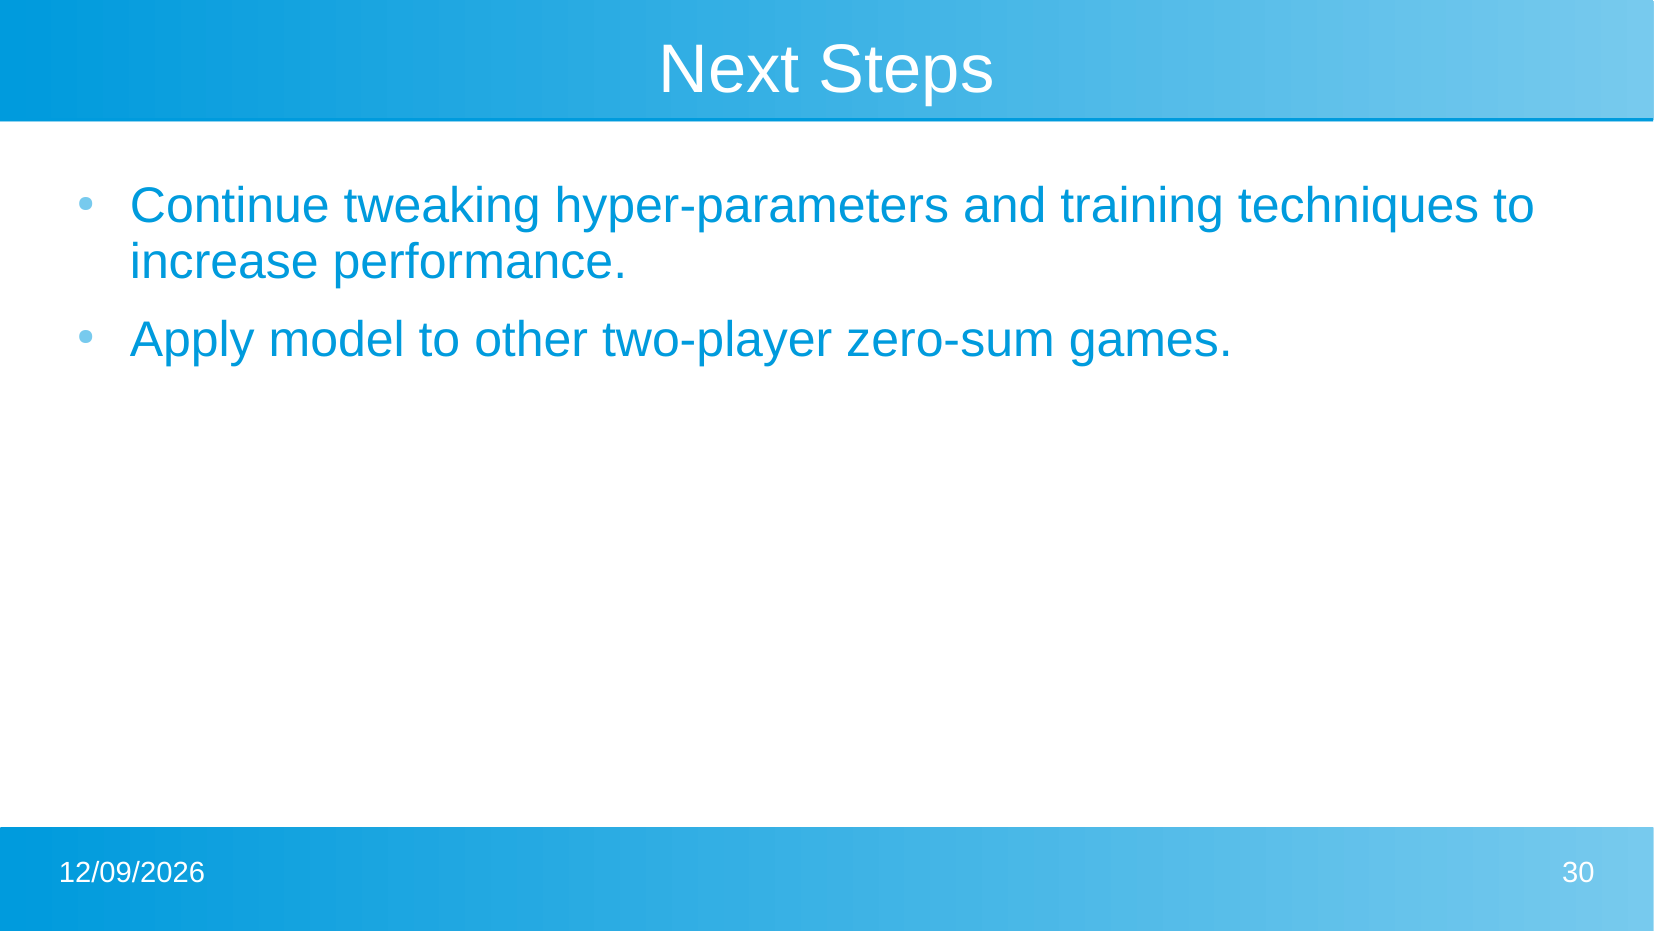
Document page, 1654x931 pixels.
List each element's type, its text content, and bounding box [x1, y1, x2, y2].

list Continue tweaking hyper-parameters and training techniques to increase performance. Apply model to other two-player zero-sum games. [59, 177, 1595, 768]
title Next Steps [59, 29, 1595, 108]
